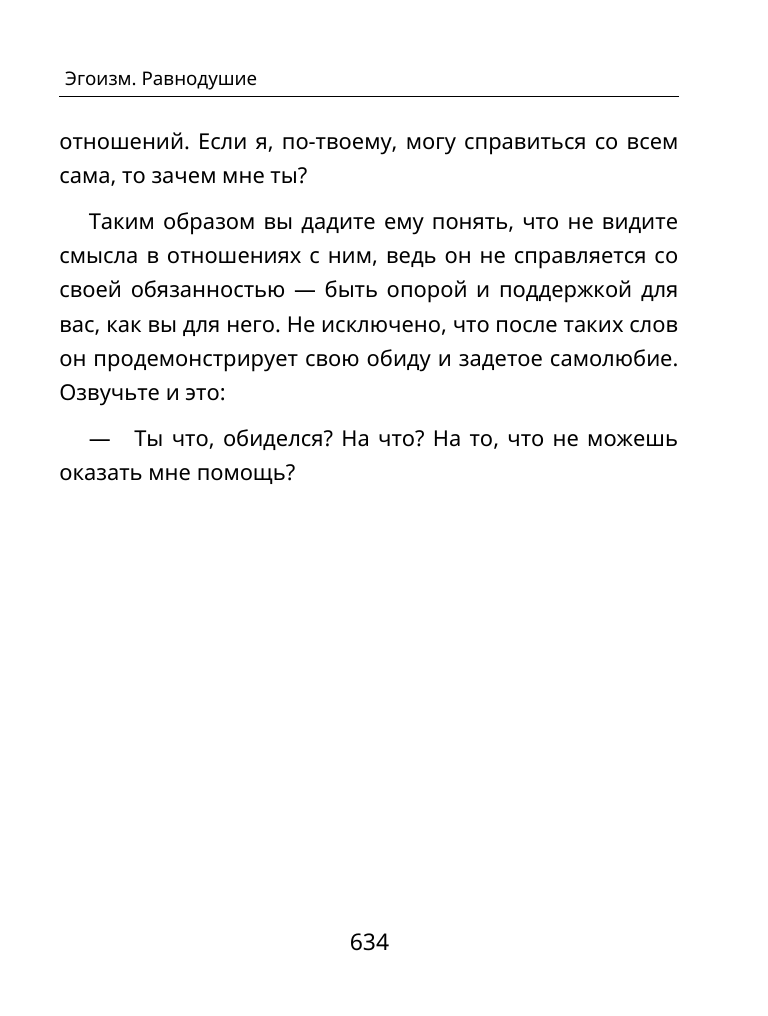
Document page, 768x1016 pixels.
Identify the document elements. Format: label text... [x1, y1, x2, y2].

list отношений. Если я, по-твоему, могу справиться со всем сама, то зачем мне ты? [59, 126, 679, 190]
text Таким образом вы дадите ему понять, что не видите смысла в отношениях с ним, ведь он не справляется со своей обязанностью — быть опорой и поддержкой для вас, как вы для него. Не исключено, что после таких слов он продемонстрирует свою обиду и задетое самолюбие. Озвучьте и это: [59, 206, 679, 407]
list Ты что, обиделся? На что? На то, что не можешь оказать мне помощь? [59, 423, 679, 487]
